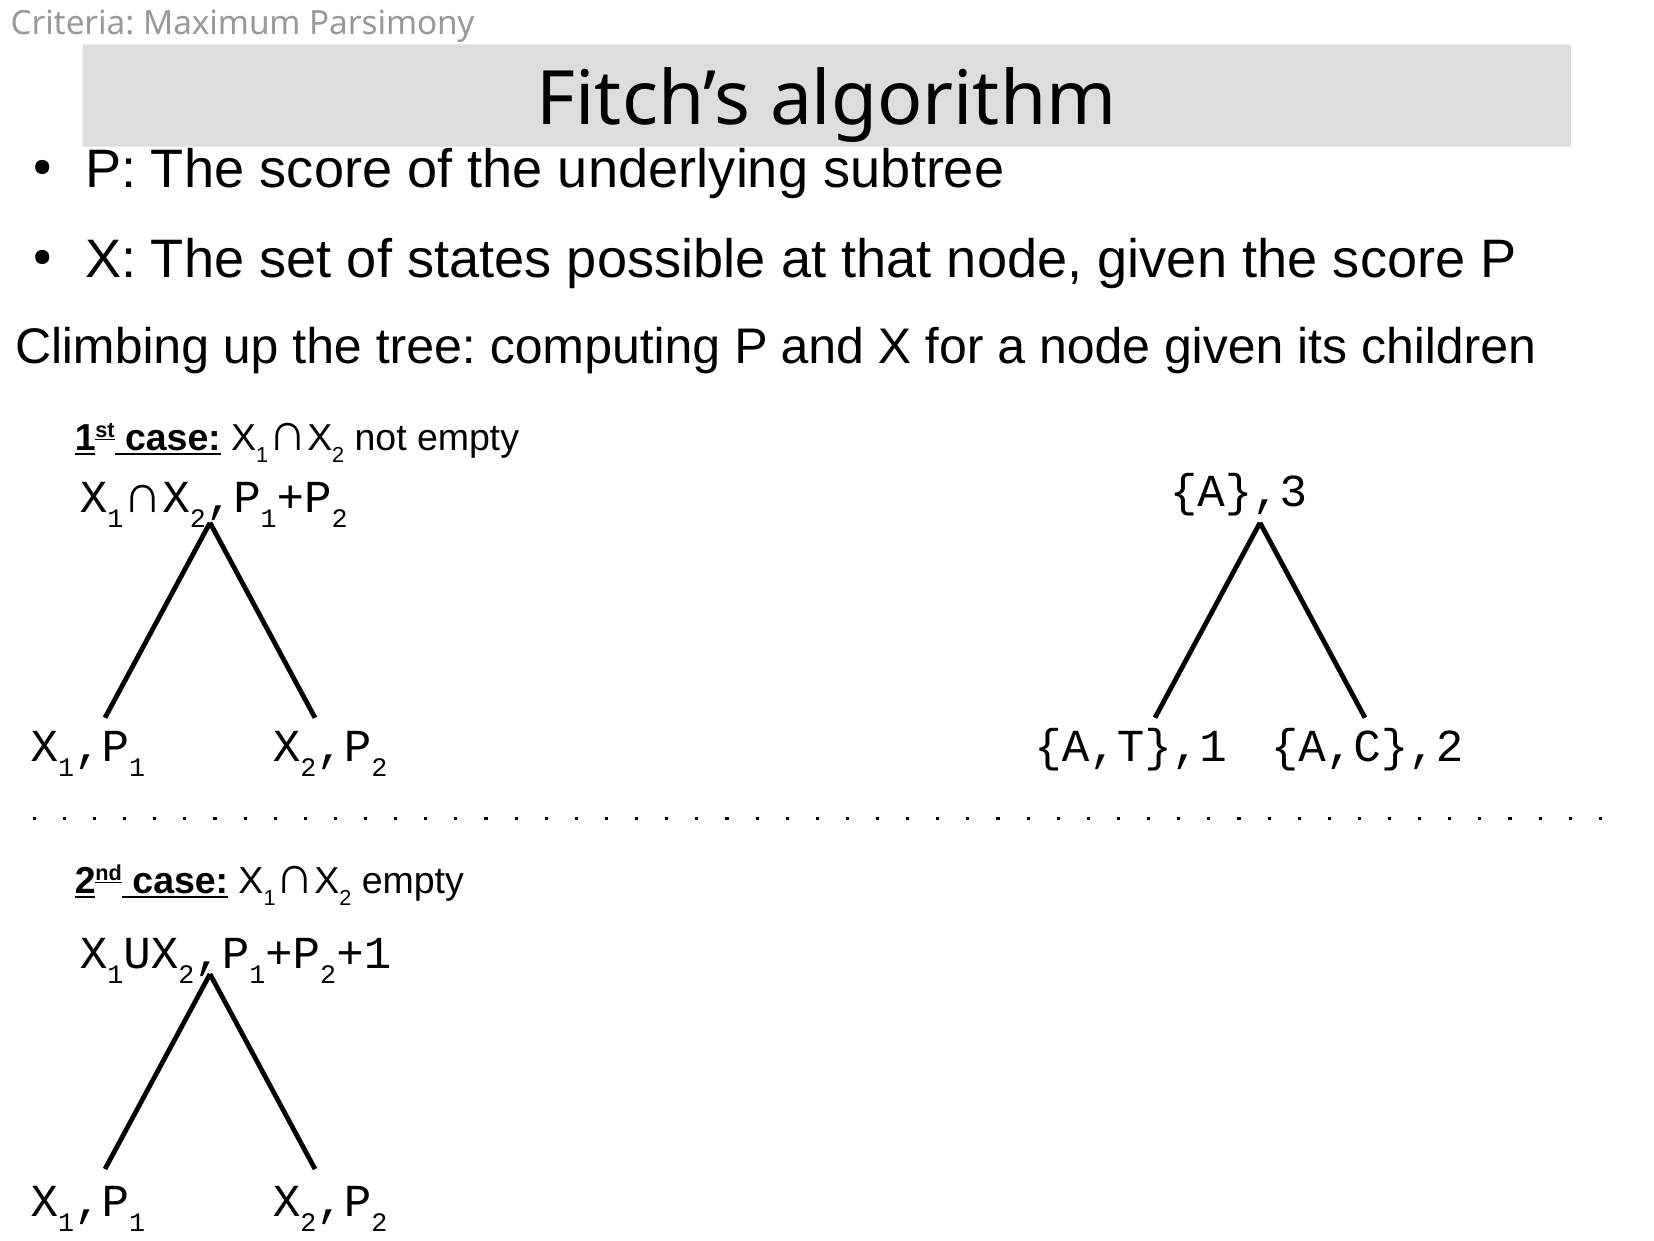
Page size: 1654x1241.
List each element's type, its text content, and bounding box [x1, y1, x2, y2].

list P: The score of the underlying subtree X: The set of states possible at that node, given the score P Climbing up the tree: computing P and X for a node given its children [15, 138, 1651, 462]
text_box X1,P1 [15, 716, 166, 792]
text_box 2nd case: X1∩X2 empty [60, 837, 556, 918]
text_box X1∩X2,P1+P2 [64, 456, 410, 547]
text_box Criteria: Maximum Parsimony [10, 0, 513, 73]
title Fitch’s algorithm [82, 45, 1571, 146]
text_box {A,C},2 [1256, 716, 1505, 781]
text_box 1st case: X1∩X2 not empty [60, 394, 556, 475]
text_box X2,P2 [258, 1171, 408, 1241]
text_box {A,T},1 [1019, 716, 1256, 781]
text_box X1,P1 [15, 1171, 166, 1241]
text_box X2,P2 [258, 716, 408, 792]
text_box X1UX2,P1+P2+1 [64, 923, 410, 1002]
text_box {A},3 [1155, 461, 1336, 523]
